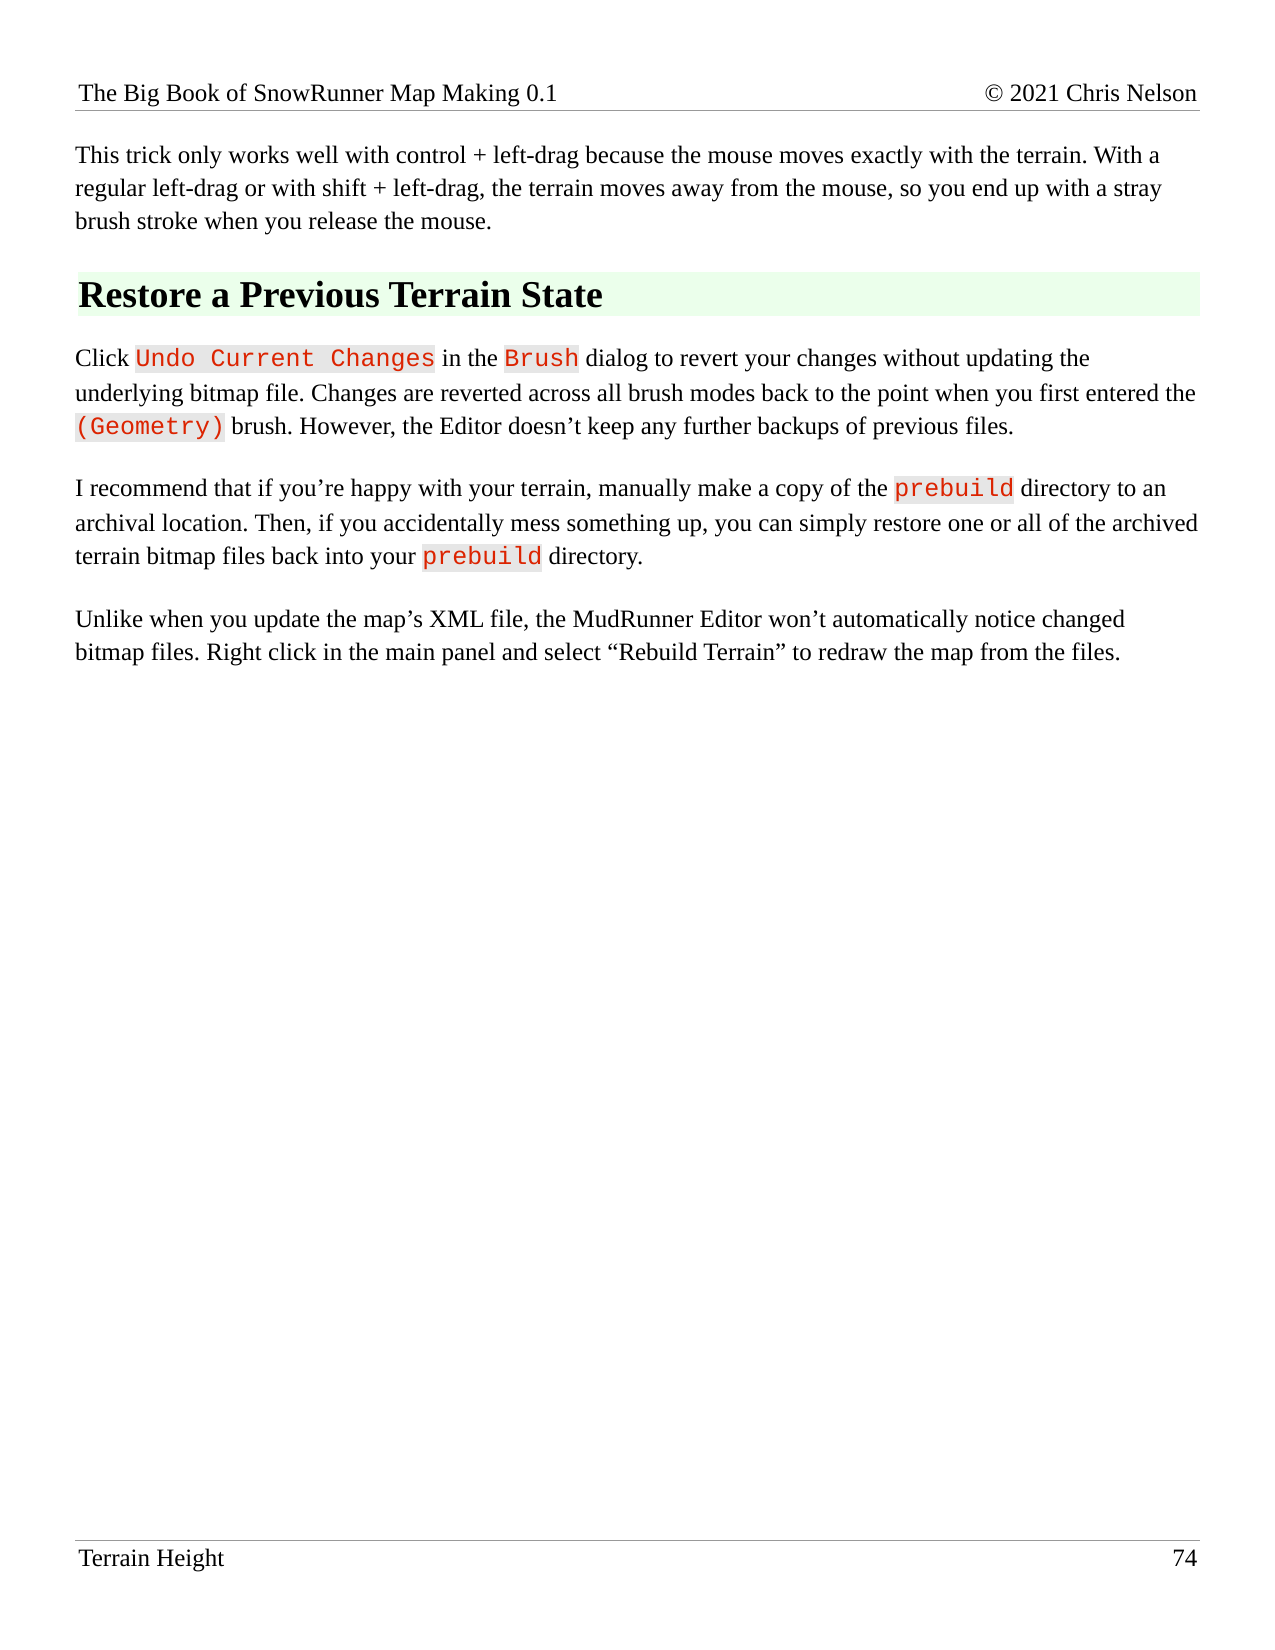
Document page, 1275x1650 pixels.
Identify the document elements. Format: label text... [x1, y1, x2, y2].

subtitle Restore a Previous Terrain State [78, 272, 1200, 316]
text Click Undo Current Changes in the Brush dialog to revert your changes without updating the underlying bitmap file. Changes are reverted across all brush modes back to the point when you first entered the (Geometry) brush. However, the Editor doesn’t keep any further backups of previous files. [75, 343, 1200, 442]
text I recommend that if you’re happy with your terrain, manually make a copy of the prebuild directory to an archival location. Then, if you accidentally mess something up, you can simply restore one or all of the archived terrain bitmap files back into your prebuild directory. [75, 473, 1200, 572]
text Unlike when you update the map’s XML file, the MudRunner Editor won’t automatically notice changed bitmap files. Right click in the main panel and select “Rebuild Terrain” to redraw the map from the files. [75, 604, 1200, 665]
text This trick only works well with control + left-drag because the mouse moves exactly with the terrain. With a regular left-drag or with shift + left-drag, the terrain moves away from the mouse, so you end up with a stray brush stroke when you release the mouse. [75, 140, 1200, 235]
